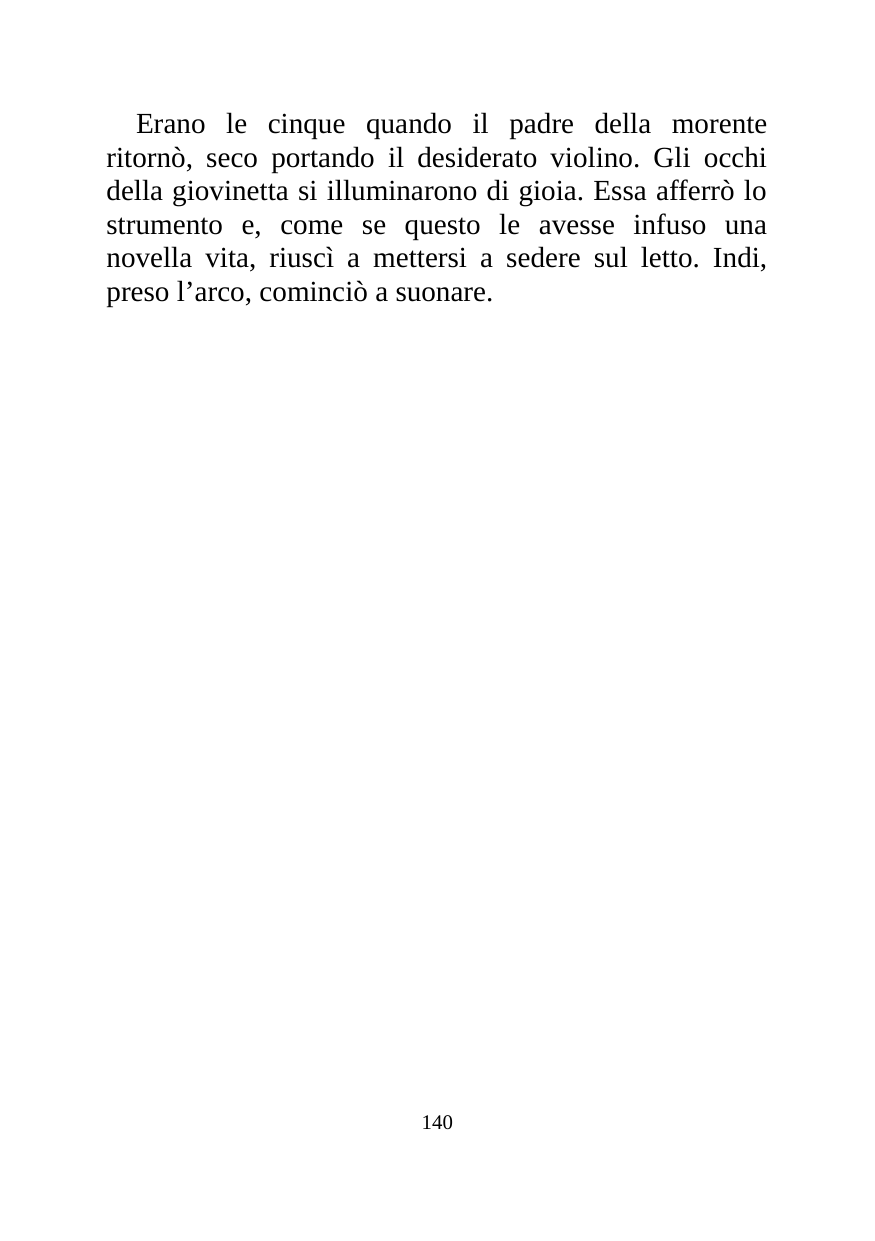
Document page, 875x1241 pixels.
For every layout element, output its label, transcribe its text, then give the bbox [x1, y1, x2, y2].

text Erano le cinque quando il padre della morente ritornò, seco portando il desiderato violino. Gli occhi della giovinetta si illuminarono di gioia. Essa afferrò lo strumento e, come se questo le avesse infuso una novella vita, riuscì a mettersi a sedere sul letto. Indi, preso l’arco, cominciò a suonare. [106, 106, 768, 307]
